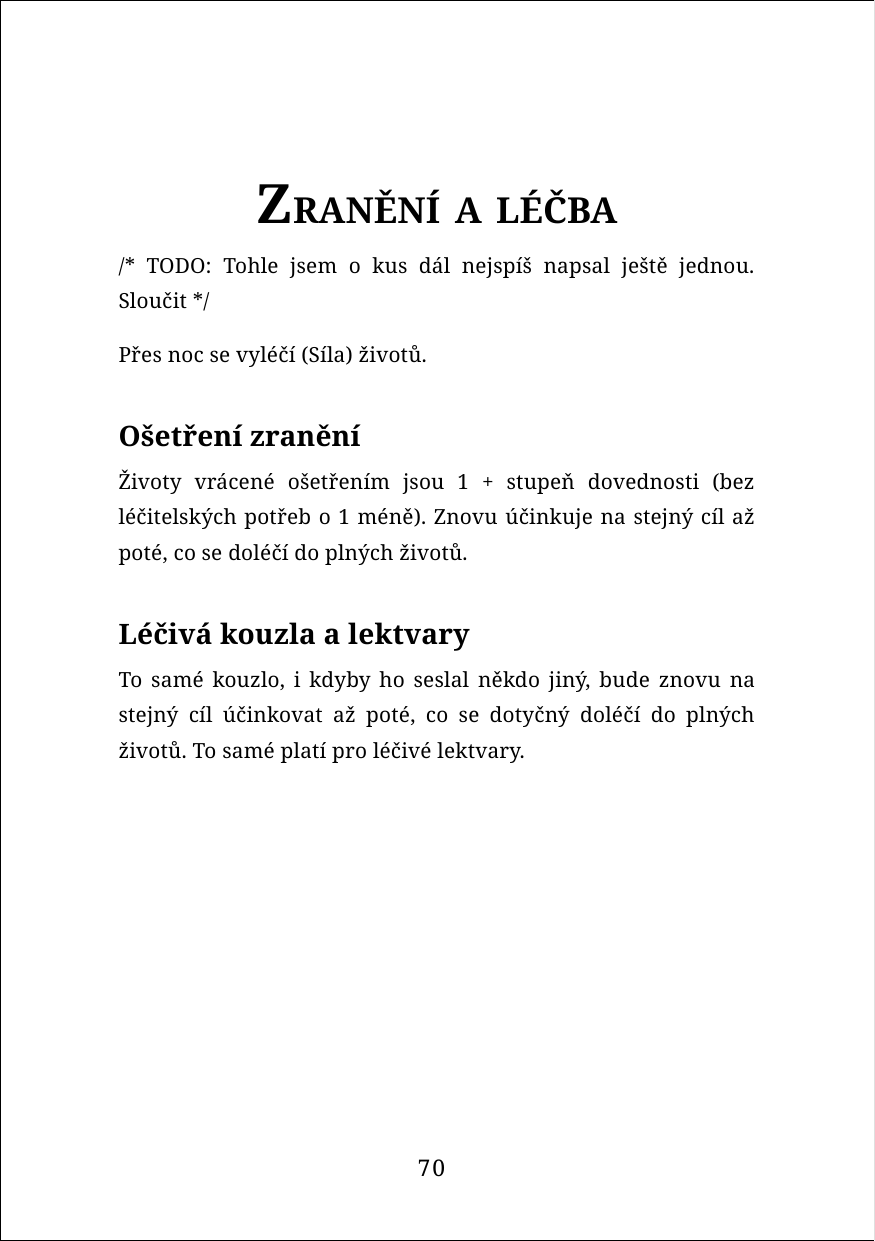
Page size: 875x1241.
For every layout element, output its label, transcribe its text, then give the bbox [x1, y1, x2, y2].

subtitle Ošetření zranění [118, 417, 756, 455]
text Přes noc se vyléčí (Síla) životů. [118, 340, 756, 368]
subtitle Zranění a léčba [118, 166, 756, 239]
text /* TODO: Tohle jsem o kus dál nejspíš napsal ještě jednou. Sloučit */ [118, 251, 756, 315]
text Životy vrácené ošetřením jsou 1 + stupeň dovednosti (bez léčitelských potřeb o 1 méně). Znovu účinkuje na stejný cíl až poté, co se doléčí do plných životů. [118, 467, 756, 566]
text To samé kouzlo, i kdyby ho seslal někdo jiný, bude znovu na stejný cíl účinkovat až poté, co se dotyčný doléčí do plných životů. To samé platí pro léčivé lektvary. [118, 665, 756, 764]
subtitle Léčivá kouzla a lektvary [118, 615, 756, 653]
